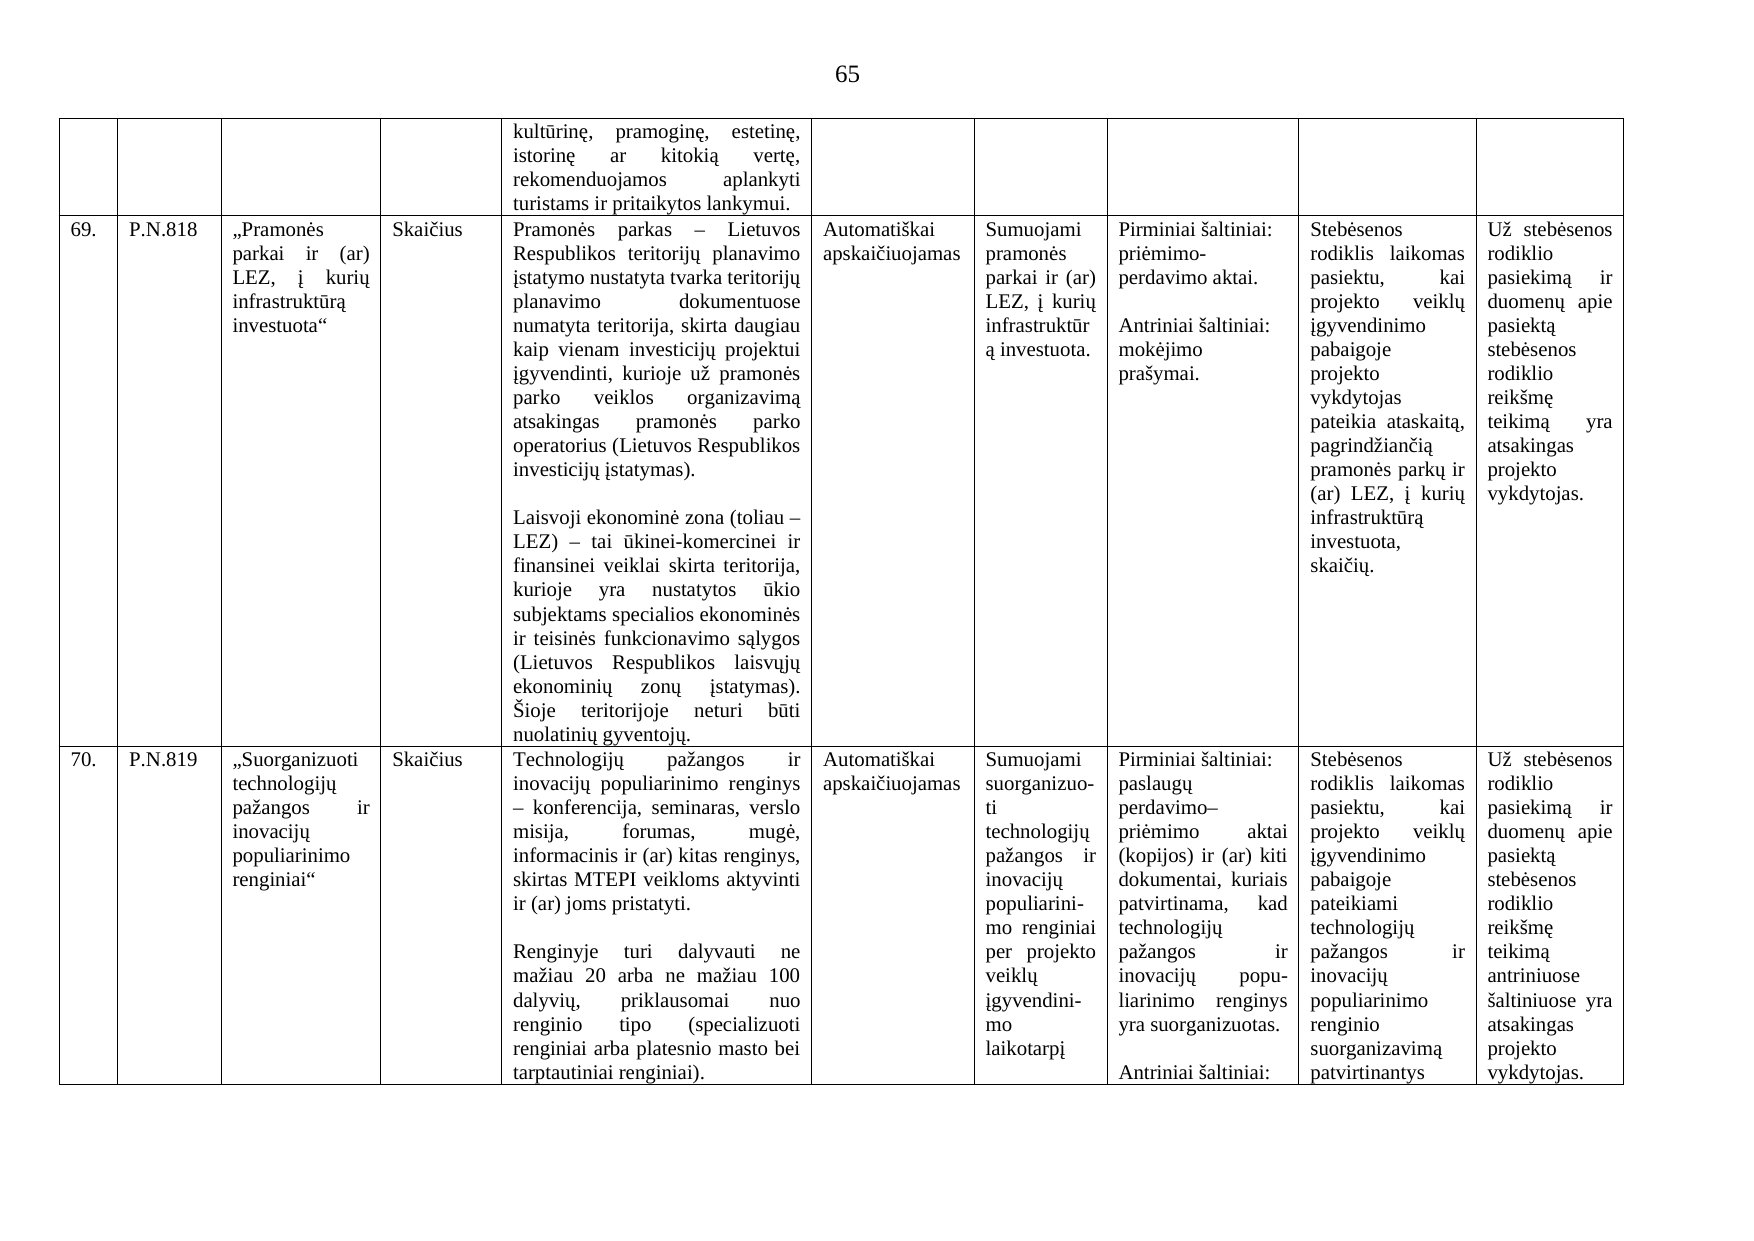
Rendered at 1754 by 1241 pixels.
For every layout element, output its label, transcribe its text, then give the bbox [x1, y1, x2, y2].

table_cell kultūrinę, pramoginę, estetinę, istorinę ar kitokią vertę, rekomenduojamos aplankyti turistams ir pritaikytos lankymui. [502, 119, 811, 215]
table_cell 69. [60, 216, 117, 746]
table_cell Automatiškai apskaičiuojamas [812, 747, 974, 1084]
table_cell [381, 119, 501, 215]
table_cell „Pramonės parkai ir (ar) LEZ, į kurių infrastruktūrą investuota“ [222, 216, 380, 746]
table_cell [812, 119, 974, 215]
table_cell Skaičius [381, 216, 501, 746]
table_cell [1108, 119, 1298, 215]
table_cell Stebėsenos rodiklis laikomas pasiektu, kai projekto veiklų įgyvendinimo pabaigoje projekto vykdytojas pateikia ataskaitą, pagrindžiančią pramonės parkų ir (ar) LEZ, į kurių infrastruktūrą investuota, skaičių. [1299, 216, 1476, 746]
table_cell [222, 119, 380, 215]
table_cell Pirminiai šaltiniai: paslaugų perdavimo–priėmimo aktai (kopijos) ir (ar) kiti dokumentai, kuriais patvirtinama, kad technologijų pažangos ir inovacijų popu-liarinimo renginys yra suorganizuotas. Antriniai šaltiniai: [1108, 747, 1298, 1084]
table_cell [1299, 119, 1476, 215]
table_cell P.N.819 [118, 747, 221, 1084]
table_cell [975, 119, 1107, 215]
table_cell [1477, 119, 1623, 215]
table_cell Technologijų pažangos ir inovacijų populiarinimo renginys – konferencija, seminaras, verslo misija, forumas, mugė, informacinis ir (ar) kitas renginys, skirtas MTEPI veikloms aktyvinti ir (ar) joms pristatyti. Renginyje turi dalyvauti ne mažiau 20 arba ne mažiau 100 dalyvių, priklausomai nuo renginio tipo (specializuoti renginiai arba platesnio masto bei tarptautiniai renginiai). [502, 747, 811, 1084]
table_cell Už stebėsenos rodiklio pasiekimą ir duomenų apie pasiektą stebėsenos rodiklio reikšmę teikimą yra atsakingas projekto vykdytojas. [1477, 216, 1623, 746]
table_cell „Suorganizuoti technologijų pažangos ir inovacijų populiarinimo renginiai“ [222, 747, 380, 1084]
table_cell [60, 119, 117, 215]
table_cell Skaičius [381, 747, 501, 1084]
table_cell 70. [60, 747, 117, 1084]
table_cell Pirminiai šaltiniai: priėmimo-perdavimo aktai. Antriniai šaltiniai: mokėjimo prašymai. [1108, 216, 1298, 746]
table_cell Automatiškai apskaičiuojamas [812, 216, 974, 746]
table_cell Pramonės parkas – Lietuvos Respublikos teritorijų planavimo įstatymo nustatyta tvarka teritorijų planavimo dokumentuose numatyta teritorija, skirta daugiau kaip vienam investicijų projektui įgyvendinti, kurioje už pramonės parko veiklos organizavimą atsakingas pramonės parko operatorius (Lietuvos Respublikos investicijų įstatymas). Laisvoji ekonominė zona (toliau – LEZ) – tai ūkinei-komercinei ir finansinei veiklai skirta teritorija, kurioje yra nustatytos ūkio subjektams specialios ekonominės ir teisinės funkcionavimo sąlygos (Lietuvos Respublikos laisvųjų ekonominių zonų įstatymas). Šioje teritorijoje neturi būti nuolatinių gyventojų. [502, 216, 811, 746]
table_cell [118, 119, 221, 215]
table_cell Sumuojami suorganizuo-ti technologijų pažangos ir inovacijų populiarini-mo renginiai per projekto veiklų įgyvendini-mo laikotarpį [975, 747, 1107, 1084]
table_cell Už stebėsenos rodiklio pasiekimą ir duomenų apie pasiektą stebėsenos rodiklio reikšmę teikimą antriniuose šaltiniuose yra atsakingas projekto vykdytojas. [1477, 747, 1623, 1084]
table_cell P.N.818 [118, 216, 221, 746]
table_cell Sumuojami pramonės parkai ir (ar) LEZ, į kurių infrastruktūrą investuota. [975, 216, 1107, 746]
table_cell Stebėsenos rodiklis laikomas pasiektu, kai projekto veiklų įgyvendinimo pabaigoje pateikiami technologijų pažangos ir inovacijų populiarinimo renginio suorganizavimą patvirtinantys [1299, 747, 1476, 1084]
